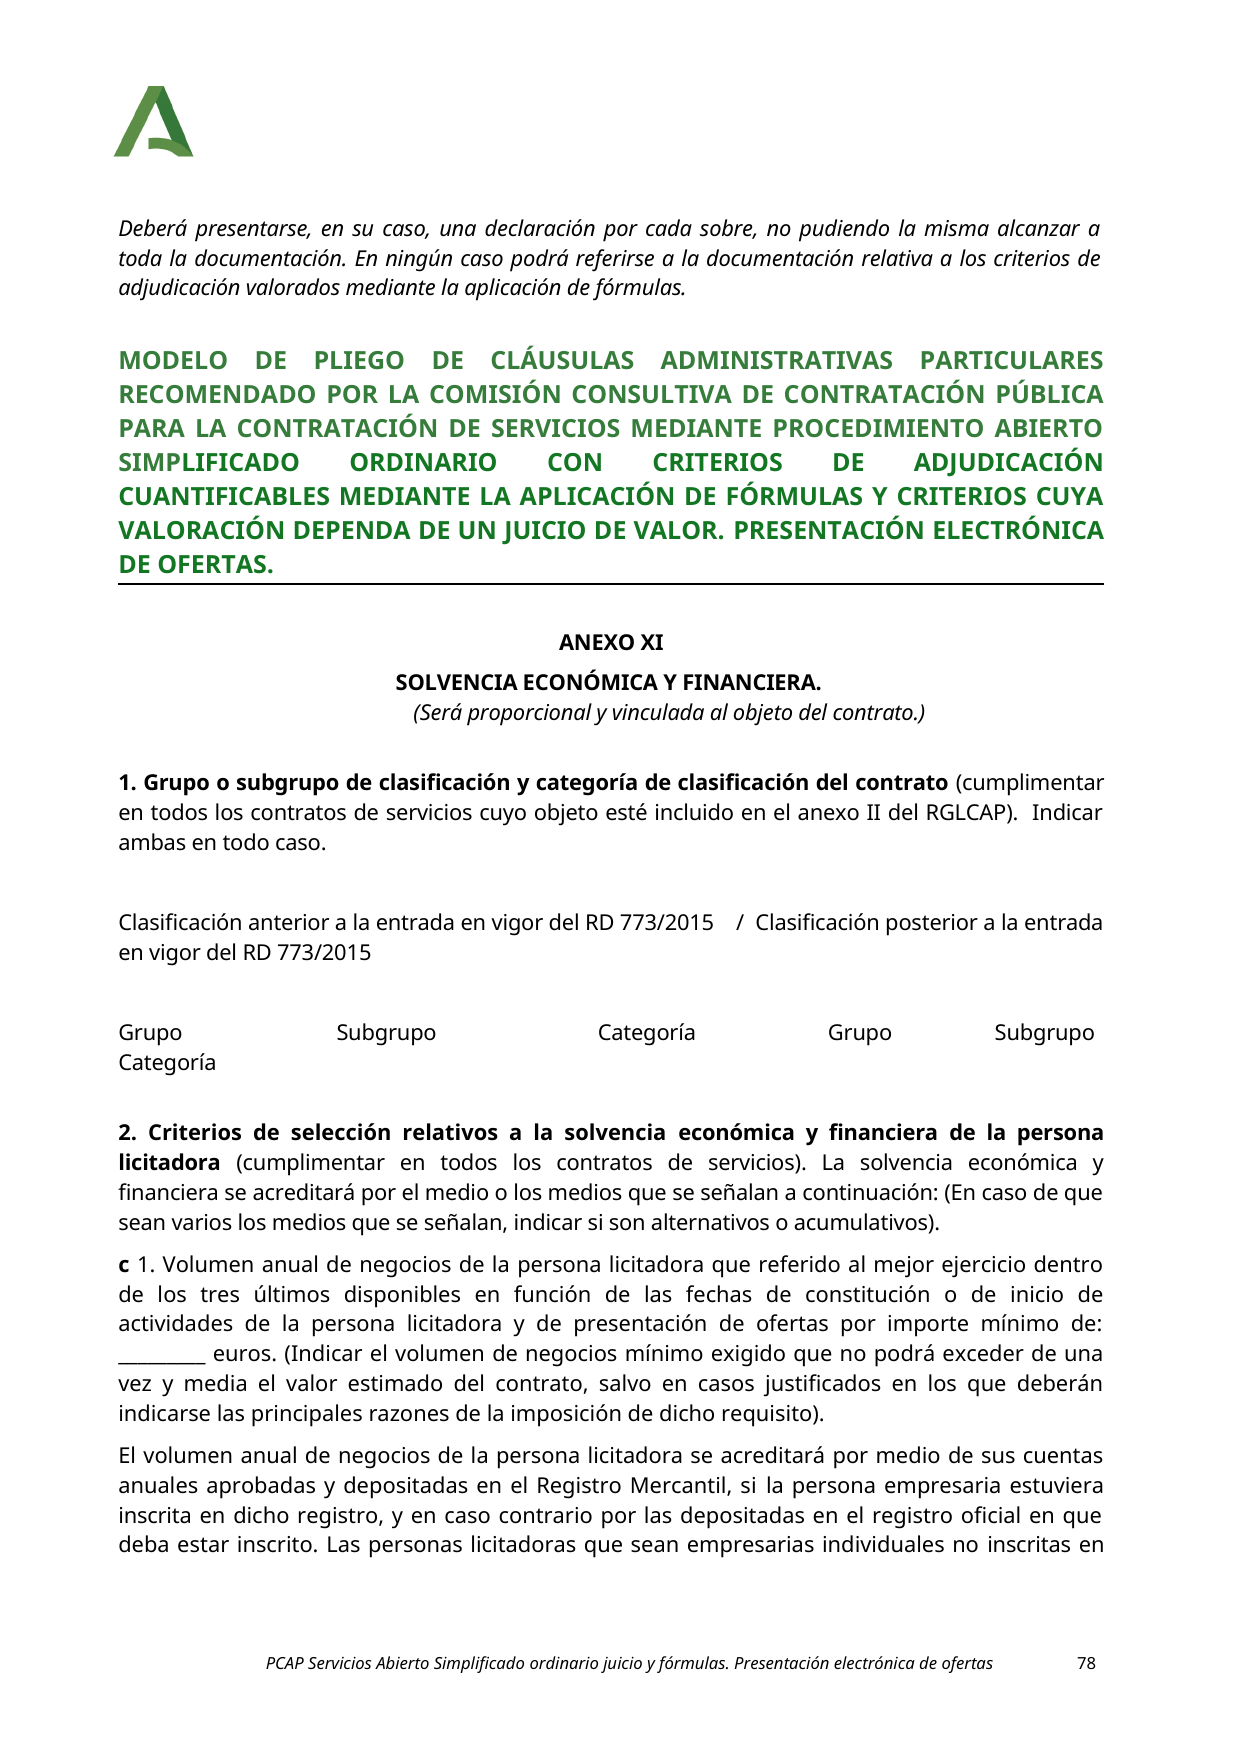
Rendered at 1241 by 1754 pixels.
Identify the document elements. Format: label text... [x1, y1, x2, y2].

text c 1. Volumen anual de negocios de la persona licitadora que referido al mejor ejercicio dentro de los tres últimos disponibles en función de las fechas de constitución o de inicio de actividades de la persona licitadora y de presentación de ofertas por importe mínimo de: _________ euros. (Indicar el volumen de negocios mínimo exigido que no podrá exceder de una vez y media el valor estimado del contrato, salvo en casos justificados en los que deberán indicarse las principales razones de la imposición de dicho requisito). [118, 1249, 1104, 1428]
text El volumen anual de negocios de la persona licitadora se acreditará por medio de sus cuentas anuales aprobadas y depositadas en el Registro Mercantil, si la persona empresaria estuviera inscrita en dicho registro, y en caso contrario por las depositadas en el registro oficial en que deba estar inscrito. Las personas licitadoras que sean empresarias individuales no inscritas en [118, 1440, 1104, 1559]
text Deberá presentarse, en su caso, una declaración por cada sobre, no pudiendo la misma alcanzar a toda la documentación. En ningún caso podrá referirse a la documentación relativa a los criterios de adjudicación valorados mediante la aplicación de fórmulas. [118, 213, 1104, 302]
text MODELO DE PLIEGO DE CLÁUSULAS ADMINISTRATIVAS PARTICULARES RECOMENDADO POR LA COMISIÓN CONSULTIVA DE CONTRATACIÓN PÚBLICA PARA LA CONTRATACIÓN DE SERVICIOS MEDIANTE PROCEDIMIENTO ABIERTO SIMPLIFICADO ORDINARIO CON CRITERIOS DE ADJUDICACIÓN CUANTIFICABLES MEDIANTE LA APLICACIÓN DE FÓRMULAS Y CRITERIOS CUYA VALORACIÓN DEPENDA DE UN JUICIO DE VALOR. PRESENTACIÓN ELECTRÓNICA DE OFERTAS. [118, 342, 1104, 583]
text 1. Grupo o subgrupo de clasificación y categoría de clasificación del contrato (cumplimentar en todos los contratos de servicios cuyo objeto esté incluido en el anexo II del RGLCAP). Indicar ambas en todo caso. [118, 767, 1104, 857]
text 2. Criterios de selección relativos a la solvencia económica y financiera de la persona licitadora (cumplimentar en todos los contratos de servicios). La solvencia económica y financiera se acreditará por el medio o los medios que se señalan a continuación: (En caso de que sean varios los medios que se señalan, indicar si son alternativos o acumulativos). [118, 1117, 1104, 1236]
text Clasificación anterior a la entrada en vigor del RD 773/2015 / Clasificación posterior a la entrada en vigor del RD 773/2015 [118, 907, 1104, 967]
text (Será proporcional y vinculada al objeto del contrato.) [118, 697, 1104, 727]
text Grupo Subgrupo Categoría Grupo Subgrupo Categoría [118, 1017, 1104, 1077]
text SOLVENCIA ECONÓMICA Y FINANCIERA. [118, 667, 1104, 697]
picture [109, 81, 198, 161]
text ANEXO XI [118, 627, 1104, 657]
